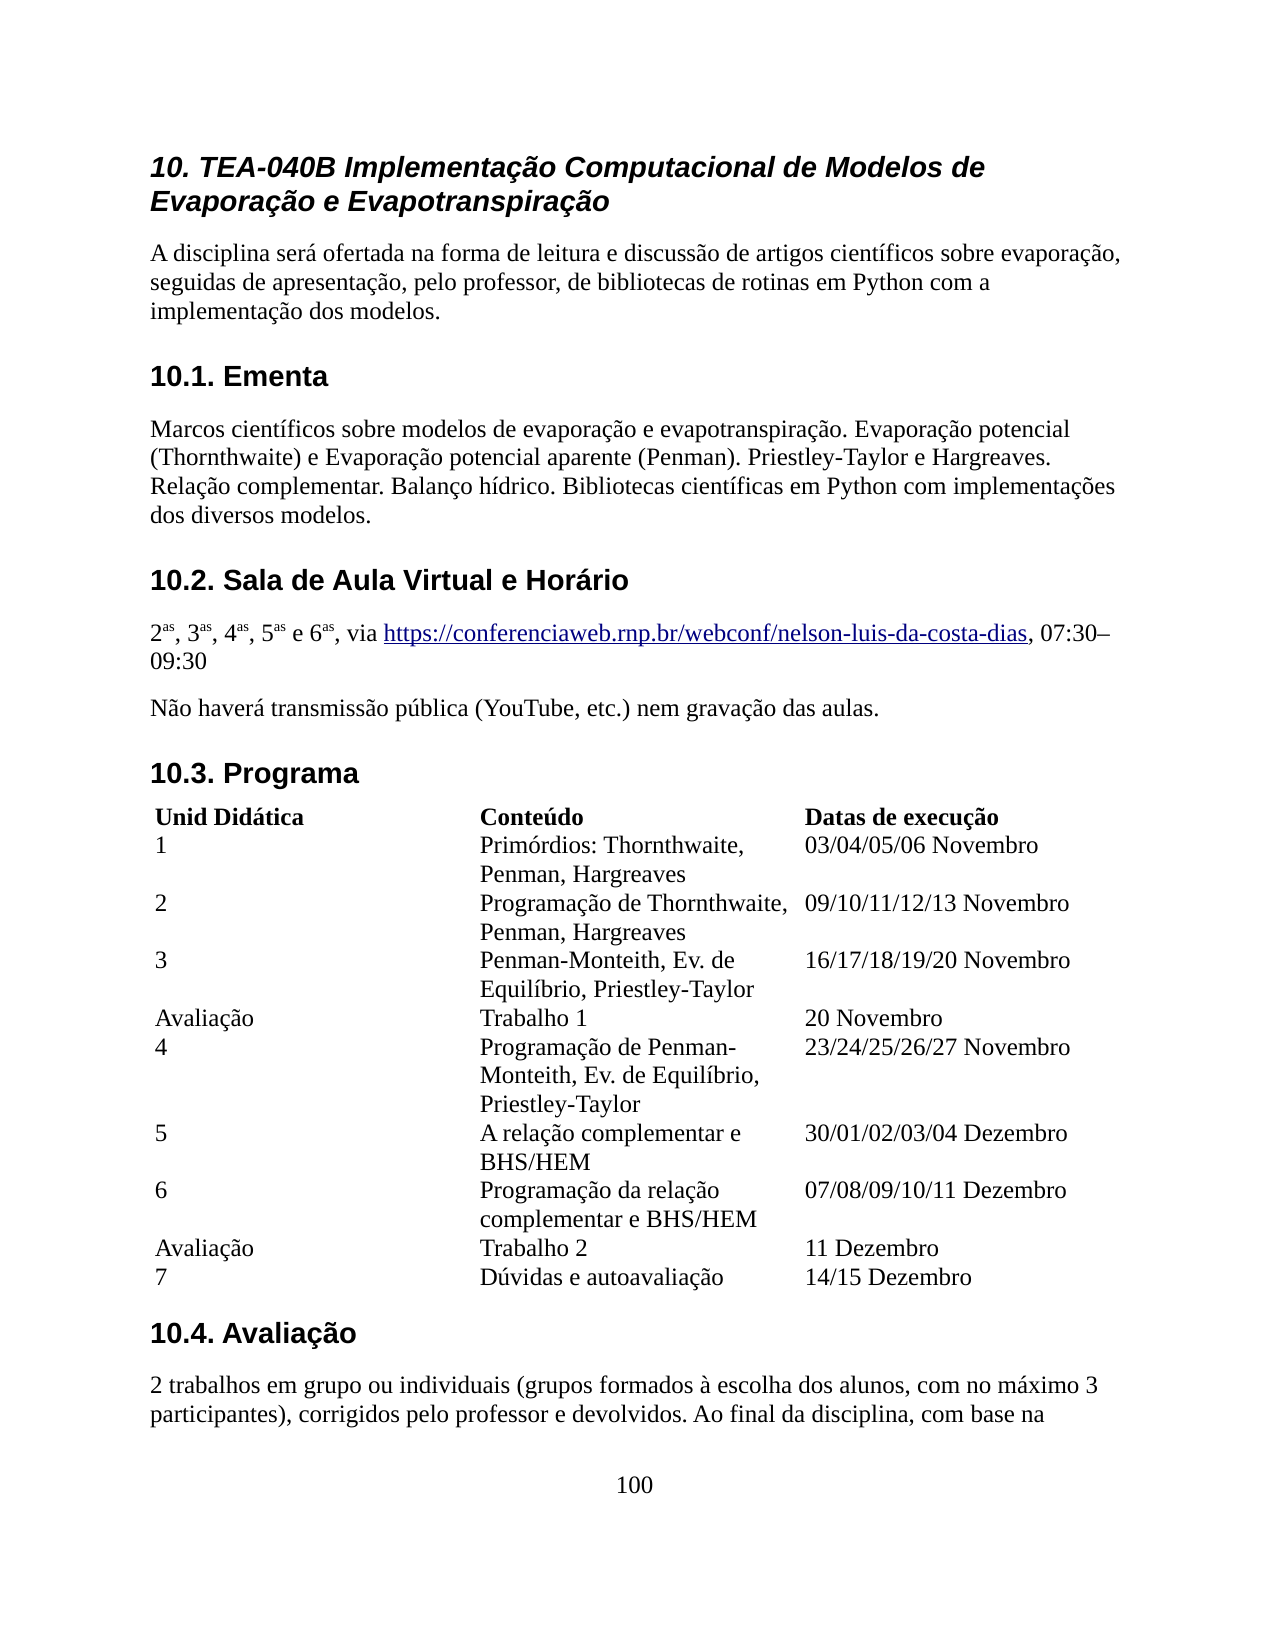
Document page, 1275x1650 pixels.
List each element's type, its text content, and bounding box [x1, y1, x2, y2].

table_header Conteúdo [475, 802, 800, 831]
text Não haverá transmissão pública (YouTube, etc.) nem gravação das aulas. [150, 693, 1125, 722]
table_cell Programação de Penman-Monteith, Ev. de Equilíbrio, Priestley-Taylor [475, 1032, 800, 1118]
table_cell 1 [150, 831, 475, 888]
table_cell Penman-Monteith, Ev. de Equilíbrio, Priestley-Taylor [475, 946, 800, 1003]
table_cell Primórdios: Thornthwaite, Penman, Hargreaves [475, 831, 800, 888]
table_cell 6 [150, 1176, 475, 1233]
table_cell Trabalho 1 [475, 1003, 800, 1032]
subtitle 10. TEA-040B Implementação Computacional de Modelos de Evaporação e Evapotranspiração [150, 150, 1125, 217]
table_cell 11 Dezembro [800, 1233, 1125, 1262]
text 2 trabalhos em grupo ou individuais (grupos formados à escolha dos alunos, com no máximo 3 participantes), corrigidos pelo professor e devolvidos. Ao final da disciplina, com base na [150, 1371, 1125, 1428]
table_cell Avaliação [150, 1233, 475, 1262]
table_cell Trabalho 2 [475, 1233, 800, 1262]
table_cell 09/10/11/12/13 Novembro [800, 888, 1125, 946]
table_cell 4 [150, 1032, 475, 1118]
table_cell Programação da relação complementar e BHS/HEM [475, 1176, 800, 1233]
table_cell 14/15 Dezembro [800, 1262, 1125, 1291]
subtitle 10.3. Programa [150, 756, 1125, 789]
table_cell Dúvidas e autoavaliação [475, 1262, 800, 1291]
table_cell Programação de Thornthwaite, Penman, Hargreaves [475, 888, 800, 946]
table_cell 7 [150, 1262, 475, 1291]
subtitle 10.1. Ementa [150, 359, 1125, 392]
text A disciplina será ofertada na forma de leitura e discussão de artigos científicos sobre evaporação, seguidas de apresentação, pelo professor, de bibliotecas de rotinas em Python com a implementação dos modelos. [150, 238, 1125, 325]
subtitle 10.4. Avaliação [150, 1316, 1125, 1349]
table_cell 3 [150, 946, 475, 1003]
text Marcos científicos sobre modelos de evaporação e evapotranspiração. Evaporação potencial (Thornthwaite) e Evaporação potencial aparente (Penman). Priestley-Taylor e Hargreaves. Relação complementar. Balanço hídrico. Bibliotecas científicas em Python com implementações dos diversos modelos. [150, 414, 1125, 529]
table_cell 30/01/02/03/04 Dezembro [800, 1118, 1125, 1176]
table_header Datas de execução [800, 802, 1125, 831]
table_cell 2 [150, 888, 475, 946]
table_cell 20 Novembro [800, 1003, 1125, 1032]
table_cell 07/08/09/10/11 Dezembro [800, 1176, 1125, 1233]
text 2as, 3as, 4as, 5as e 6as, via https://conferenciaweb.rnp.br/webconf/nelson-luis-da-costa-dias, 07:30–09:30 [150, 618, 1125, 675]
table_cell 5 [150, 1118, 475, 1176]
table_cell 16/17/18/19/20 Novembro [800, 946, 1125, 1003]
table_cell 23/24/25/26/27 Novembro [800, 1032, 1125, 1118]
subtitle 10.2. Sala de Aula Virtual e Horário [150, 563, 1125, 596]
table_header Unid Didática [150, 802, 475, 831]
table_cell Avaliação [150, 1003, 475, 1032]
table_cell A relação complementar e BHS/HEM [475, 1118, 800, 1176]
table_cell 03/04/05/06 Novembro [800, 831, 1125, 888]
